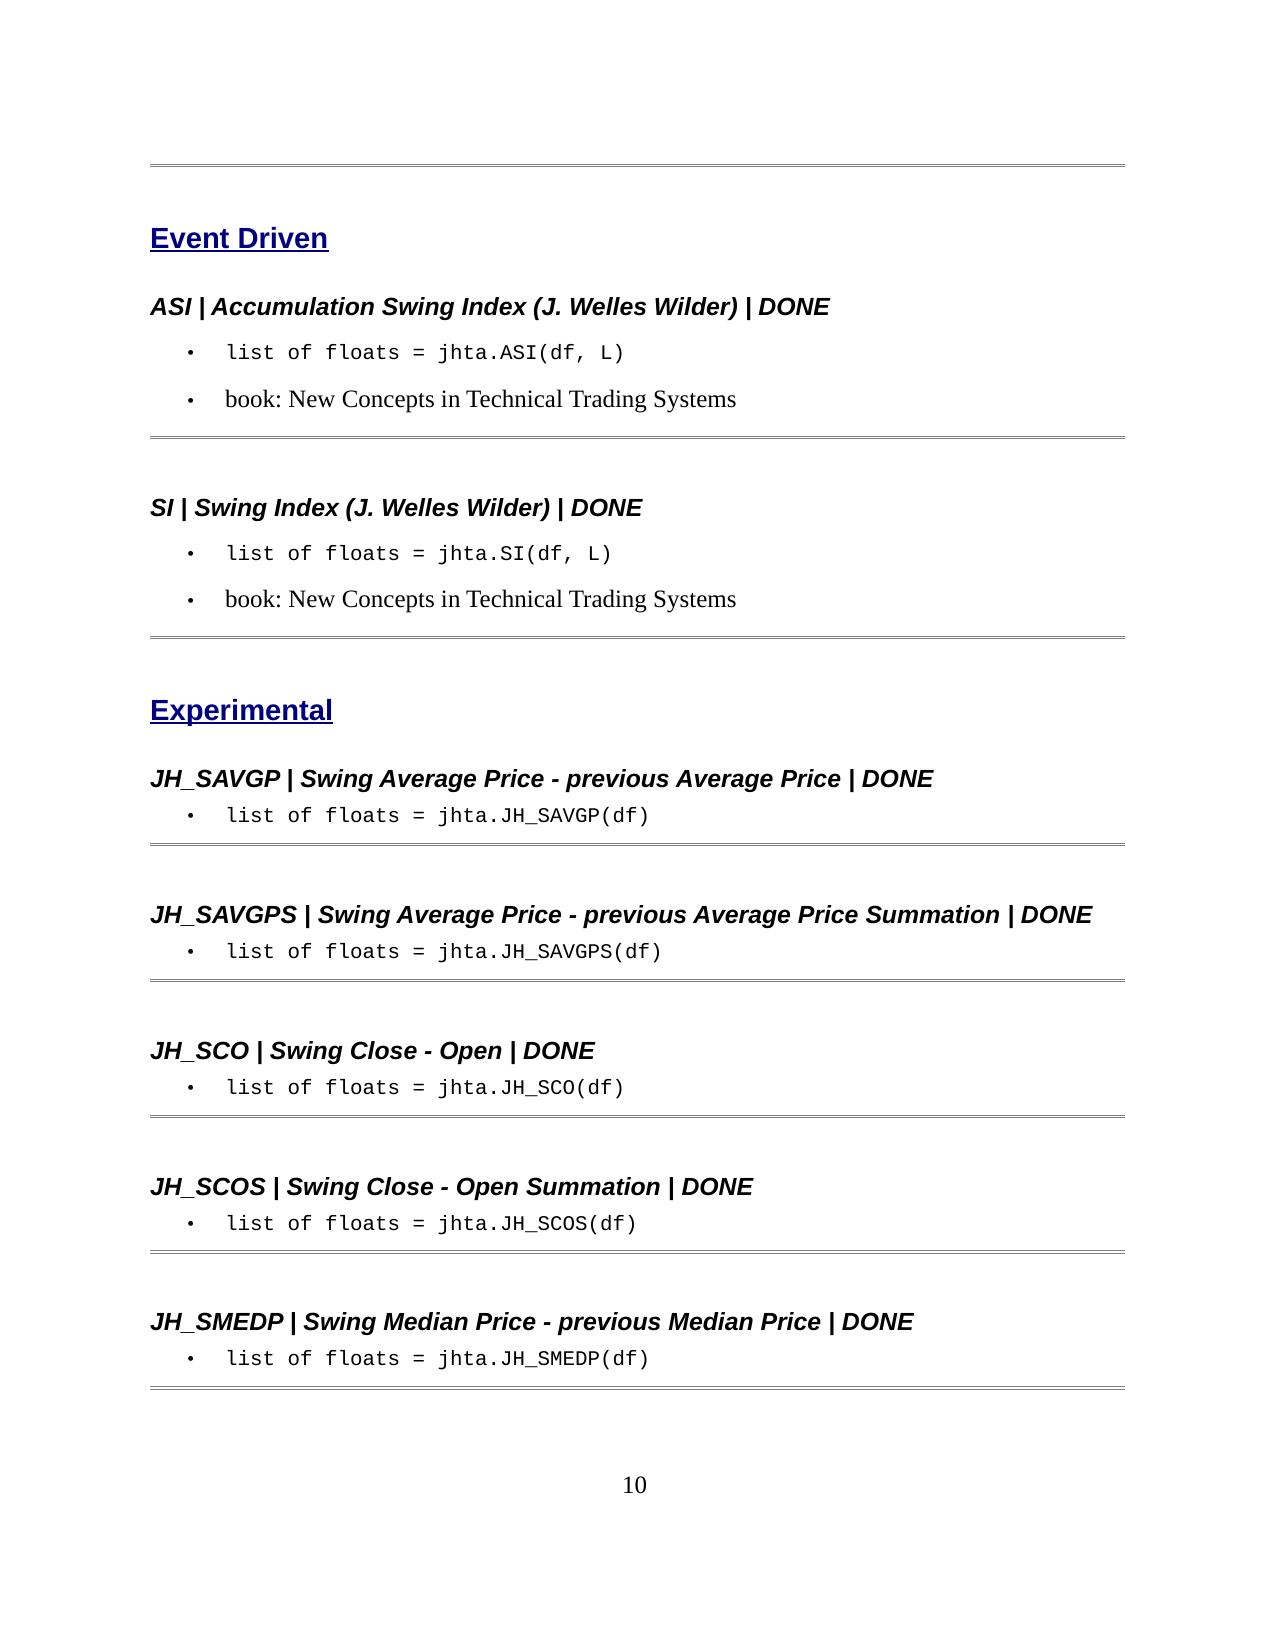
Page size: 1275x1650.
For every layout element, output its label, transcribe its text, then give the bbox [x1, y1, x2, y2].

list list of floats = jhta.JH_SCO(df) [187, 1077, 1125, 1100]
list list of floats = jhta.JH_SAVGP(df) [187, 805, 1125, 829]
subtitle JH_SMEDP | Swing Median Price - previous Median Price | DONE [150, 1307, 1125, 1336]
subtitle JH_SAVGP | Swing Average Price - previous Average Price | DONE [150, 764, 1125, 793]
list list of floats = jhta.SI(df, L) [187, 543, 1125, 566]
subtitle ASI | Accumulation Swing Index (J. Welles Wilder) | DONE [150, 292, 1125, 321]
list list of floats = jhta.ASI(df, L) [187, 342, 1125, 366]
subtitle Event Driven [150, 221, 1125, 255]
list list of floats = jhta.JH_SAVGPS(df) [187, 941, 1125, 964]
list list of floats = jhta.JH_SCOS(df) [187, 1213, 1125, 1236]
subtitle JH_SAVGPS | Swing Average Price - previous Average Price Summation | DONE [150, 900, 1125, 928]
subtitle Experimental [150, 693, 1125, 727]
subtitle JH_SCO | Swing Close - Open | DONE [150, 1036, 1125, 1064]
subtitle SI | Swing Index (J. Welles Wilder) | DONE [150, 493, 1125, 521]
list book: New Concepts in Technical Trading Systems [187, 584, 1125, 613]
list list of floats = jhta.JH_SMEDP(df) [187, 1348, 1125, 1372]
subtitle JH_SCOS | Swing Close - Open Summation | DONE [150, 1172, 1125, 1200]
list book: New Concepts in Technical Trading Systems [187, 384, 1125, 412]
